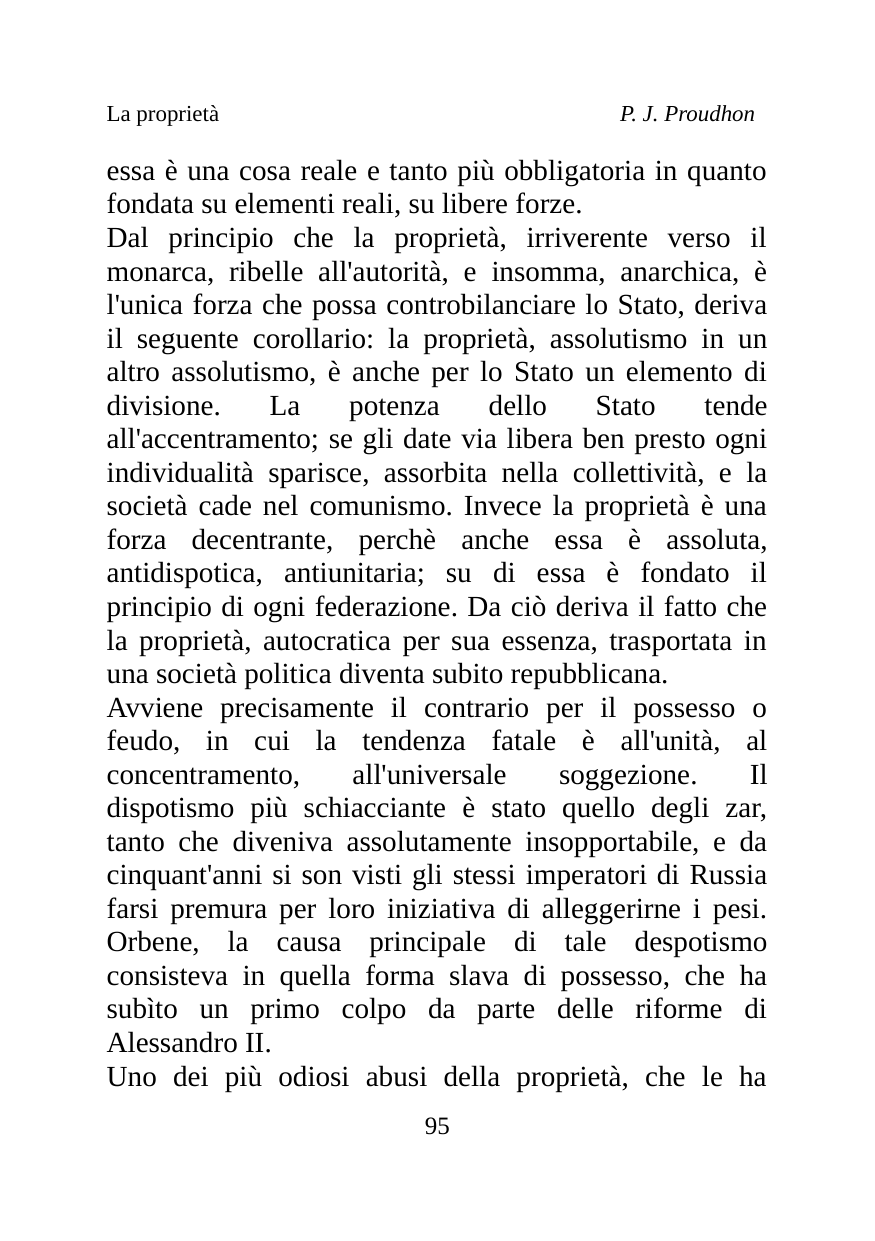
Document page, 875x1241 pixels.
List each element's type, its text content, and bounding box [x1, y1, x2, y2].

text Uno dei più odiosi abusi della proprietà, che le ha [106, 1059, 768, 1092]
text essa è una cosa reale e tanto più obbligatoria in quanto fondata su elementi reali, su libere forze. [106, 153, 768, 220]
text Avviene precisamente il contrario per il possesso o feudo, in cui la tendenza fatale è all'unità, al concentramento, all'universale soggezione. Il dispotismo più schiacciante è stato quello degli zar, tanto che diveniva assolutamente insopportabile, e da cinquant'anni si son visti gli stessi imperatori di Russia farsi premura per loro iniziativa di alleggerirne i pesi. Orbene, la causa principale di tale despotismo consisteva in quella forma slava di possesso, che ha subìto un primo colpo da parte delle riforme di Alessandro II. [106, 690, 768, 1059]
text Dal principio che la proprietà, irriverente verso il monarca, ribelle all'autorità, e insomma, anarchica, è l'unica forza che possa controbilanciare lo Stato, deriva il seguente corollario: la proprietà, assolutismo in un altro assolutismo, è anche per lo Stato un elemento di divisione. La potenza dello Stato tende all'accentramento; se gli date via libera ben presto ogni individualità sparisce, assorbita nella collettività, e la società cade nel comunismo. Invece la proprietà è una forza decentrante, perchè anche essa è assoluta, antidispotica, antiunitaria; su di essa è fondato il principio di ogni federazione. Da ciò deriva il fatto che la proprietà, autocratica per sua essenza, trasportata in una società politica diventa subito repubblicana. [106, 220, 768, 690]
